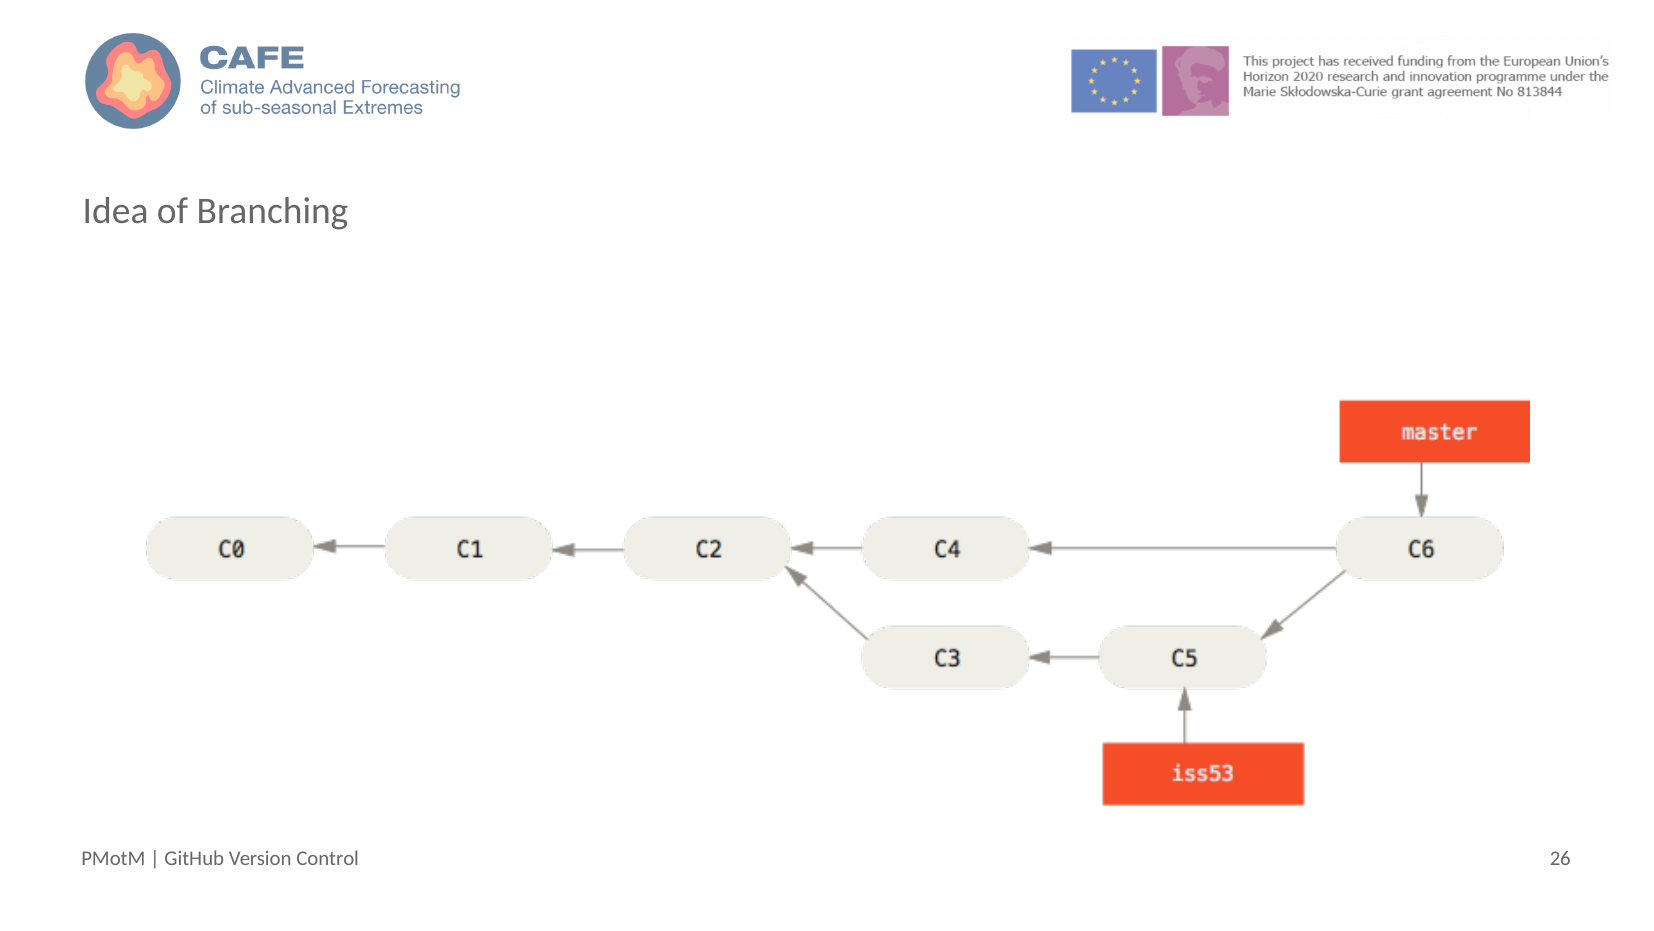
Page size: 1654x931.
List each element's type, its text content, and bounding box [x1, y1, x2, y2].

title Idea of Branching [82, 183, 1571, 246]
picture [124, 271, 1530, 827]
